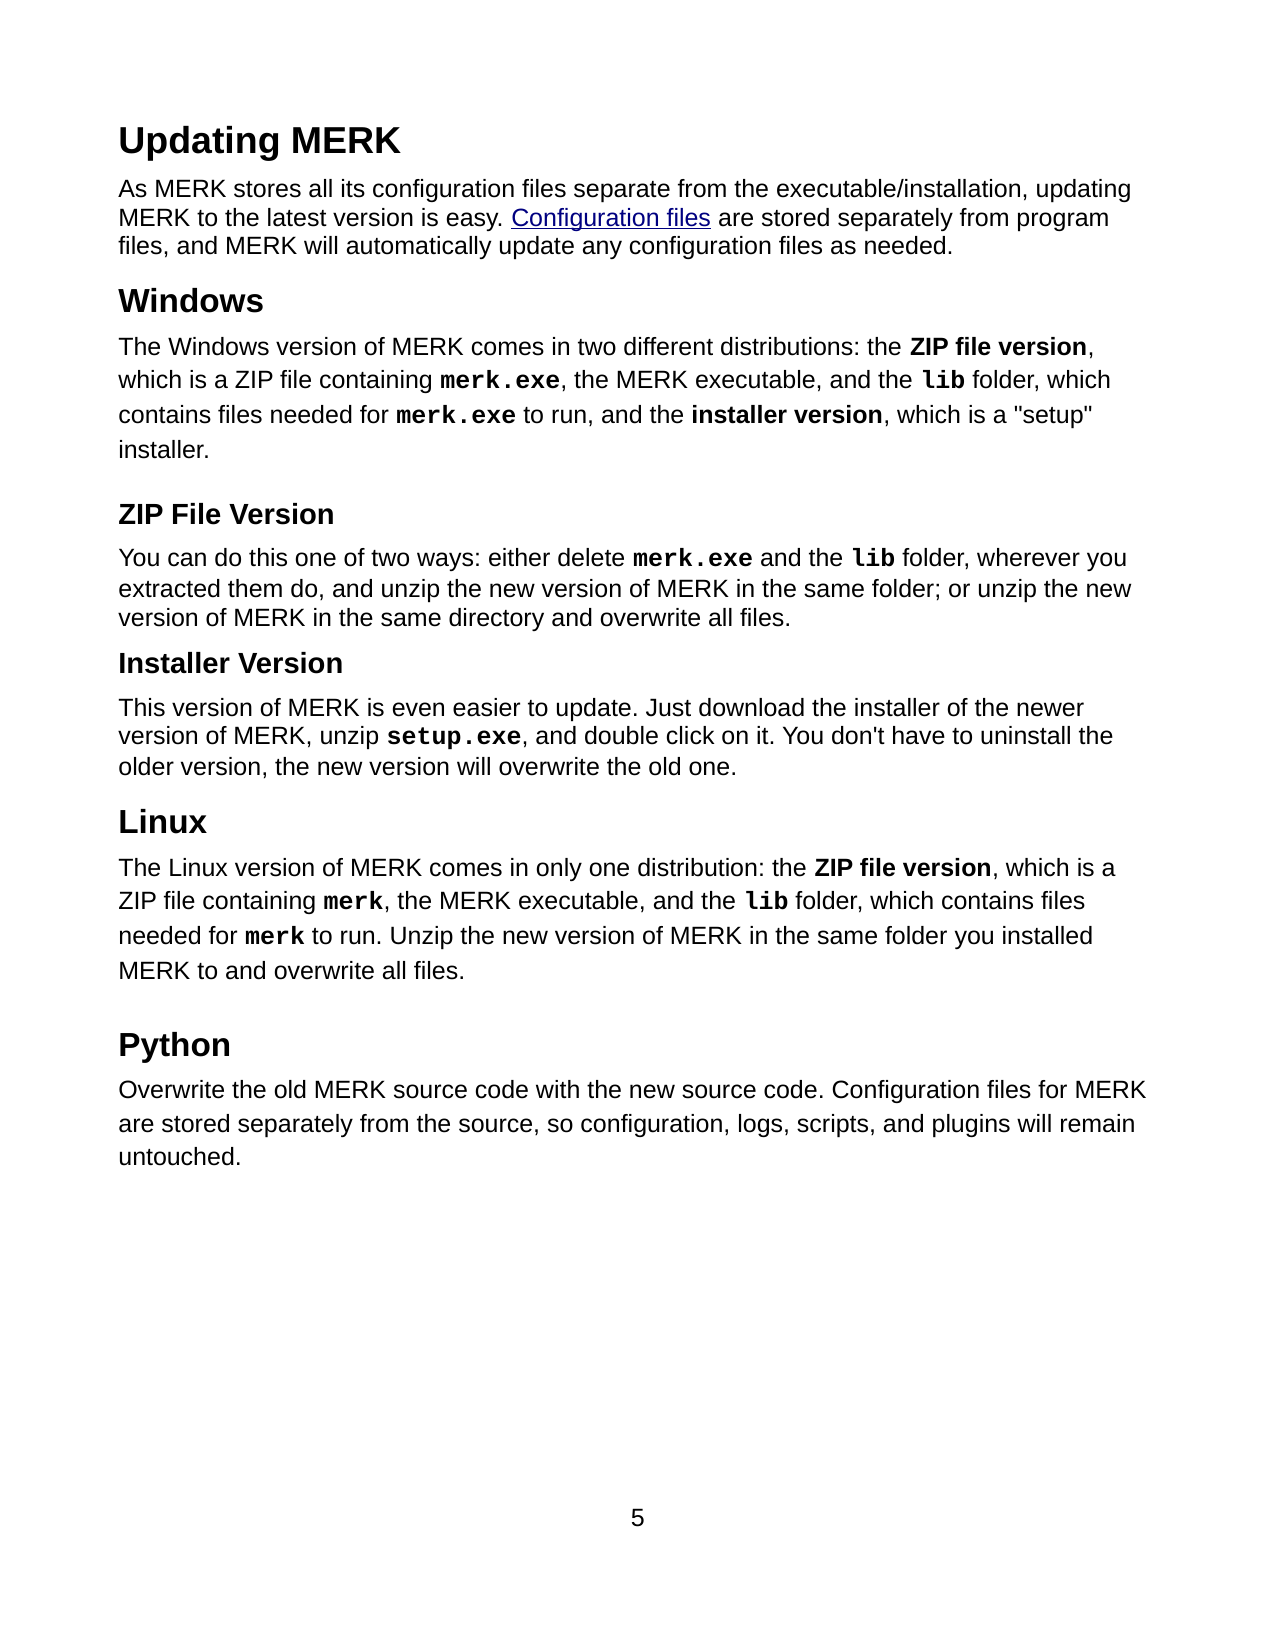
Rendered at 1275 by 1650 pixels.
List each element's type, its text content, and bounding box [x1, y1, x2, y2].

text You can do this one of two ways: either delete merk.exe and the lib folder, wherever you extracted them do, and unzip the new version of MERK in the same folder; or unzip the new version of MERK in the same directory and overwrite all files. [118, 543, 1157, 632]
text This version of MERK is even easier to update. Just download the installer of the newer version of MERK, unzip setup.exe, and double click on it. You don't have to uninstall the older version, the new version will overwrite the old one. [118, 692, 1157, 781]
subtitle Windows [118, 281, 1157, 319]
subtitle Installer Version [118, 646, 1157, 680]
text The Windows version of MERK comes in two different distributions: the ZIP file version, which is a ZIP file containing merk.exe, the MERK executable, and the lib folder, which contains files needed for merk.exe to run, and the installer version, which is a "setup" installer. [118, 332, 1157, 464]
text Overwrite the old MERK source code with the new source code. Configuration files for MERK are stored separately from the source, so configuration, logs, scripts, and plugins will remain untouched. [118, 1076, 1157, 1170]
subtitle ZIP File Version [118, 497, 1157, 531]
text The Linux version of MERK comes in only one distribution: the ZIP file version, which is a ZIP file containing merk, the MERK executable, and the lib folder, which contains files needed for merk to run. Unzip the new version of MERK in the same folder you installed MERK to and overwrite all files. [118, 853, 1157, 985]
text As MERK stores all its configuration files separate from the executable/installation, updating MERK to the latest version is easy. Configuration files are stored separately from program files, and MERK will automatically update any configuration files as needed. [118, 174, 1157, 260]
subtitle Python [118, 1024, 1157, 1063]
subtitle Linux [118, 802, 1157, 840]
subtitle Updating MERK [118, 118, 1157, 161]
